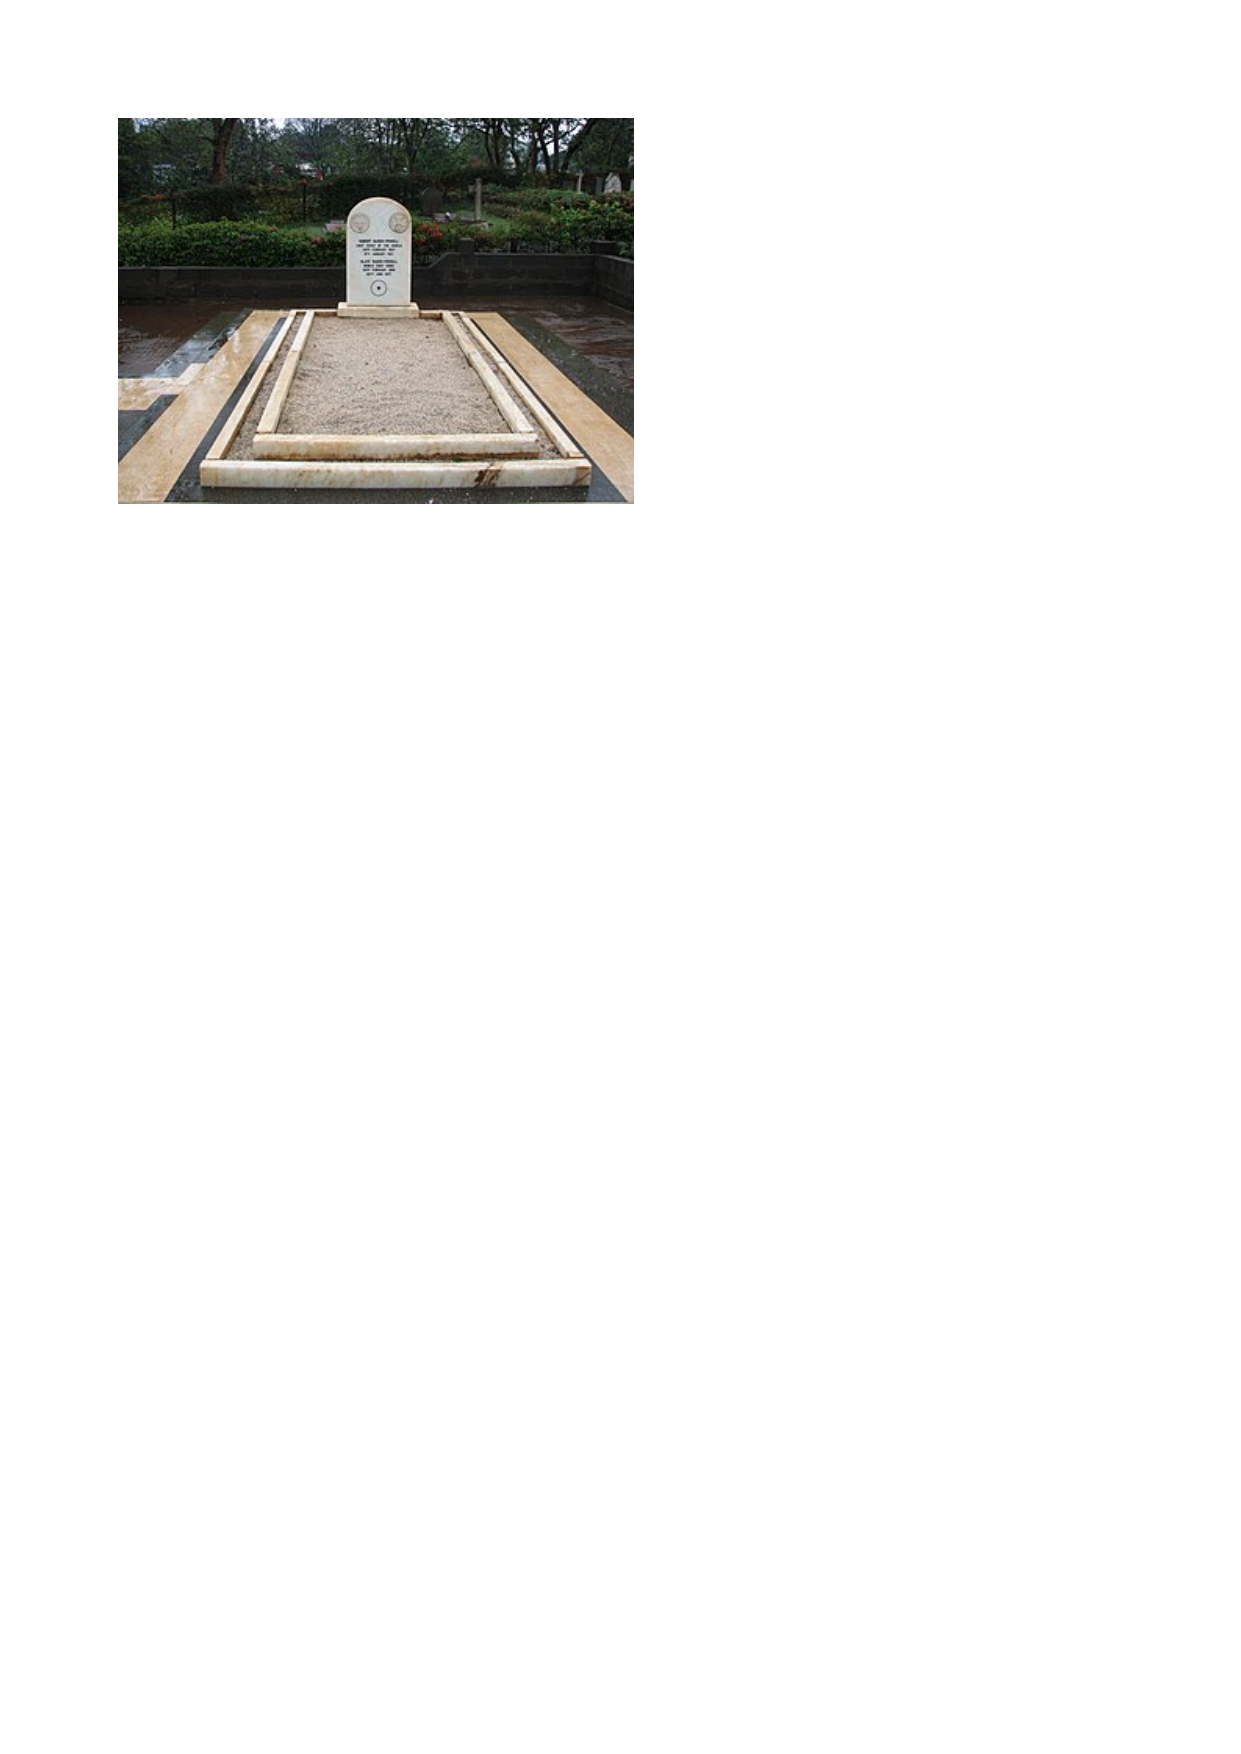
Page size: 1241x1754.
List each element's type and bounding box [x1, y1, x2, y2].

picture [118, 118, 634, 504]
